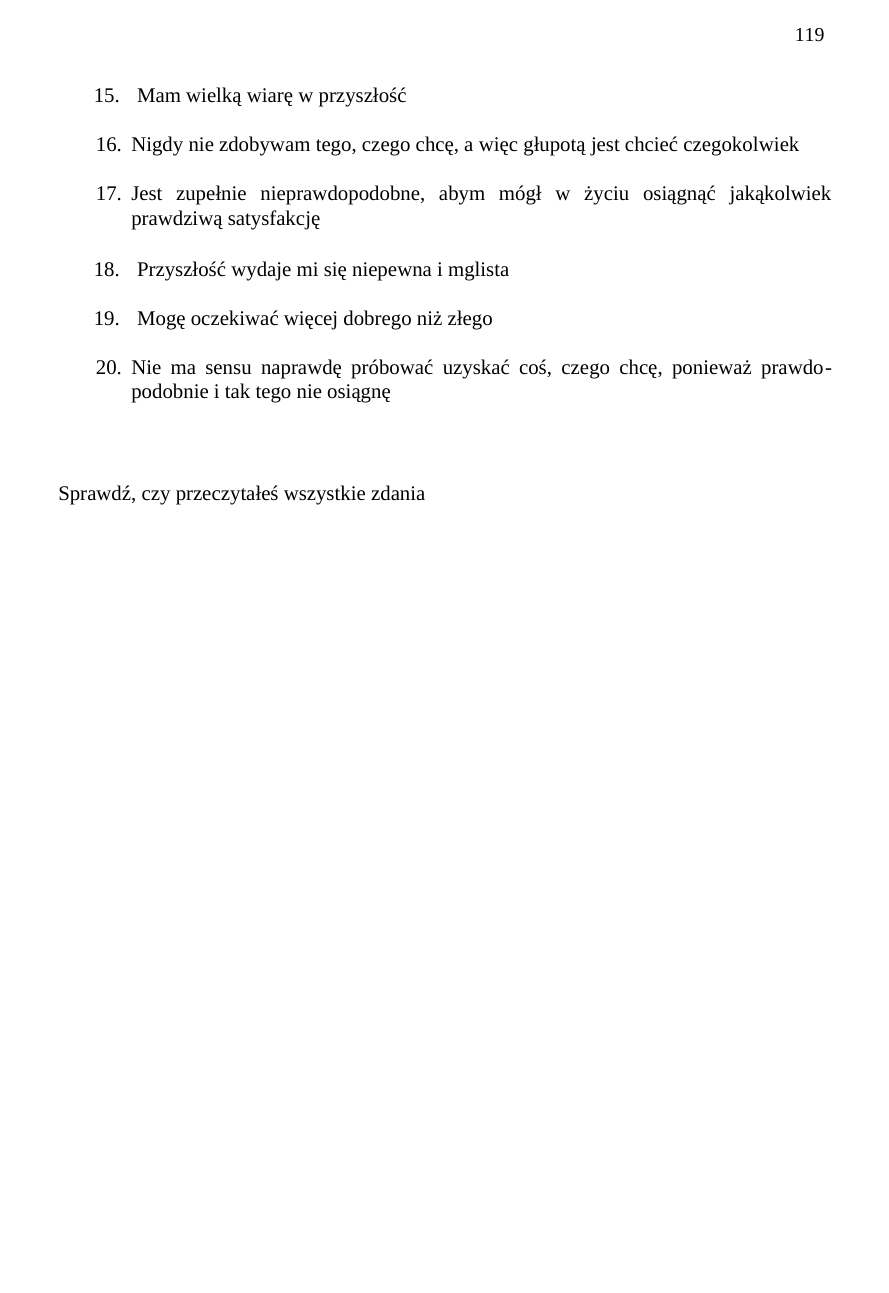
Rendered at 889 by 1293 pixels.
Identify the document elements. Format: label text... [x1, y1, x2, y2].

list Nigdy nie zdobywam tego, czego chcę, a więc głupotą jest chcieć czegokol­wiek [96, 132, 832, 156]
list Mogę oczekiwać więcej dobrego niż złego [58, 306, 832, 330]
text 119 [794, 23, 829, 46]
list Jest zupełnie nieprawdopodobne, abym mógł w życiu osiągnąć jakąkolwiek prawdziwą satysfakcję [96, 181, 832, 230]
list Przyszłość wydaje mi się niepewna i mglista [58, 257, 832, 281]
text Sprawdź, czy przeczytałeś wszystkie zdania [58, 481, 832, 504]
list Nie ma sensu naprawdę próbować uzyskać coś, czego chcę, ponieważ prawdo­podobnie i tak tego nie osiągnę [96, 355, 832, 403]
list Mam wielką wiarę w przyszłość [58, 82, 832, 107]
